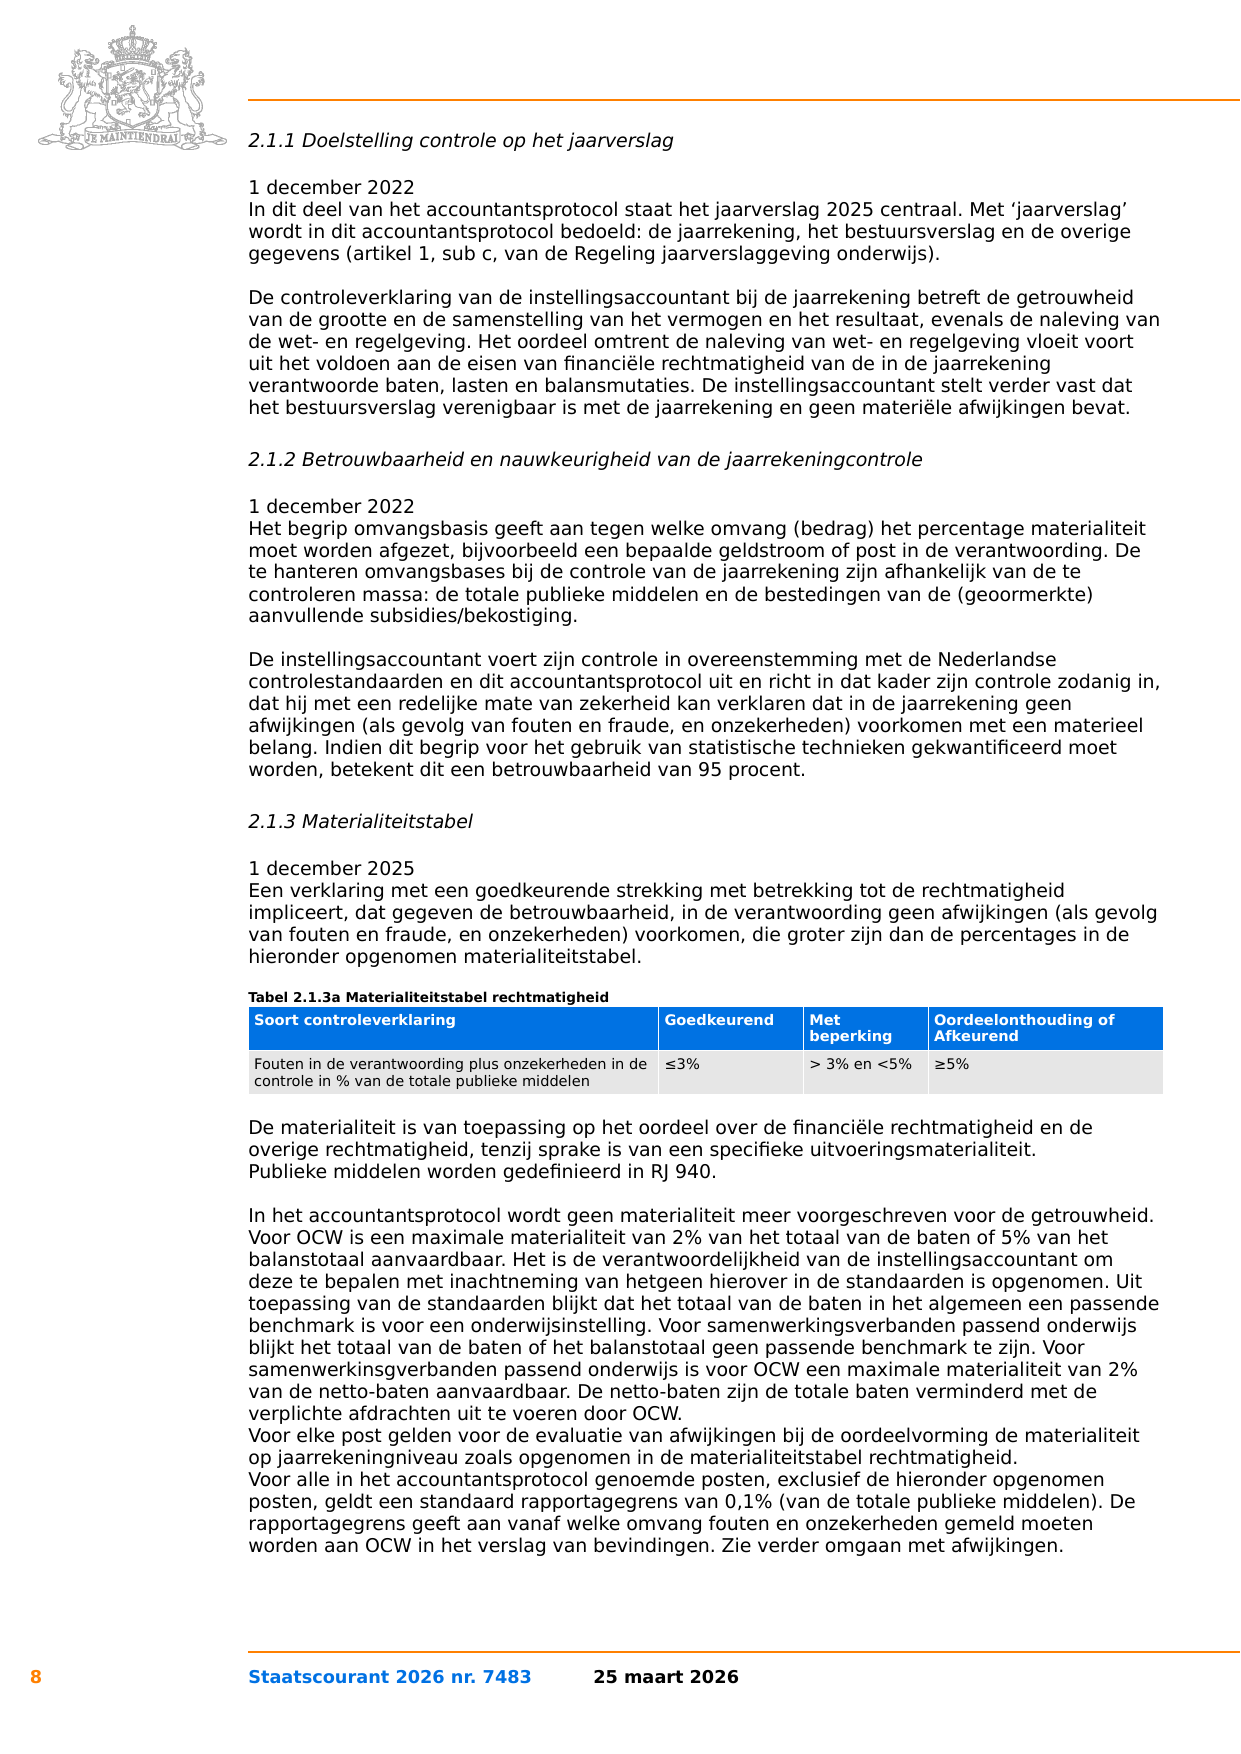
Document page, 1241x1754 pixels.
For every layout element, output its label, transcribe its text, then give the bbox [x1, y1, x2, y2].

table_cell > 3% en <5% [804, 1051, 928, 1094]
table_header Tabel 2.1.3a Materialiteitstabel rechtmatigheid [248, 990, 1163, 1006]
text Publieke middelen worden gedefinieerd in RJ 940. [248, 1161, 1163, 1183]
text Voor elke post gelden voor de evaluatie van afwijkingen bij de oordeelvorming de materialiteit op jaarrekeningniveau zoals opgenomen in de materialiteitstabel rechtmatigheid. [248, 1425, 1163, 1469]
text 1 december 2022 [248, 496, 1163, 517]
text Een verklaring met een goedkeurende strekking met betrekking tot de rechtmatigheid impliceert, dat gegeven de betrouwbaarheid, in de verantwoording geen afwijkingen (als gevolg van fouten en fraude, en onzekerheden) voorkomen, die groter zijn dan de percentages in de hieronder opgenomen materialiteitstabel. [248, 880, 1163, 968]
text Voor alle in het accountantsprotocol genoemde posten, exclusief de hieronder opgenomen posten, geldt een standaard rapportagegrens van 0,1% (van de totale publieke middelen). De rapportagegrens geeft aan vanaf welke omvang fouten en onzekerheden gemeld moeten worden aan OCW in het verslag van bevindingen. Zie verder omgaan met afwijkingen. [248, 1469, 1163, 1557]
text De instellingsaccountant voert zijn controle in overeenstemming met de Nederlandse controlestandaarden en dit accountantsprotocol uit en richt in dat kader zijn controle zodanig in, dat hij met een redelijke mate van zekerheid kan verklaren dat in de jaarrekening geen afwijkingen (als gevolg van fouten en fraude, en onzekerheden) voorkomen met een materieel belang. Indien dit begrip voor het gebruik van statistische technieken gekwantificeerd moet worden, betekent dit een betrouwbaarheid van 95 procent. [248, 649, 1163, 781]
text In dit deel van het accountantsprotocol staat het jaarverslag 2025 centraal. Met ‘jaarverslag’ wordt in dit accountantsprotocol bedoeld: de jaarrekening, het bestuursverslag en de overige gegevens (artikel 1, sub c, van de Regeling jaarverslaggeving onderwijs). [248, 199, 1163, 265]
text 1 december 2025 [248, 858, 1163, 880]
text 1 december 2022 [248, 177, 1163, 199]
table_cell Met beperking [804, 1007, 928, 1050]
table_cell Fouten in de verantwoording plus onzekerheden in de controle in % van de totale publieke middelen [249, 1051, 658, 1094]
text In het accountantsprotocol wordt geen materialiteit meer voorgeschreven voor de getrouwheid. Voor OCW is een maximale materialiteit van 2% van het totaal van de baten of 5% van het balanstotaal aanvaardbaar. Het is de verantwoordelijkheid van de instellingsaccountant om deze te bepalen met inachtneming van hetgeen hierover in de standaarden is opgenomen. Uit toepassing van de standaarden blijkt dat het totaal van de baten in het algemeen een passende benchmark is voor een onderwijsinstelling. Voor samenwerkingsverbanden passend onderwijs blijkt het totaal van de baten of het balanstotaal geen passende benchmark te zijn. Voor samenwerkinsgverbanden passend onderwijs is voor OCW een maximale materialiteit van 2% van de netto-baten aanvaardbaar. De netto-baten zijn de totale baten verminderd met de verplichte afdrachten uit te voeren door OCW. [248, 1205, 1163, 1425]
table_cell Goedkeurend [659, 1007, 803, 1050]
text De materialiteit is van toepassing op het oordeel over de financiële rechtmatigheid en de overige rechtmatigheid, tenzij sprake is van een specifieke uitvoeringsmaterialiteit. [248, 1117, 1163, 1161]
picture [38, 25, 227, 150]
table_cell Oordeelonthouding of Afkeurend [929, 1007, 1163, 1050]
text De controleverklaring van de instellingsaccountant bij de jaarrekening betreft de getrouwheid van de grootte en de samenstelling van het vermogen en het resultaat, evenals de naleving van de wet- en regelgeving. Het oordeel omtrent de naleving van wet- en regelgeving vloeit voort uit het voldoen aan de eisen van financiële rechtmatigheid van de in de jaarrekening verantwoorde baten, lasten en balansmutaties. De instellingsaccountant stelt verder vast dat het bestuursverslag verenigbaar is met de jaarrekening en geen materiële afwijkingen bevat. [248, 287, 1163, 418]
table_cell Soort controleverklaring [249, 1007, 658, 1050]
subtitle 2.1.1 Doelstelling controle op het jaarverslag [248, 130, 1163, 152]
subtitle 2.1.3 Materialiteitstabel [248, 811, 1163, 833]
table_cell ≥5% [929, 1051, 1163, 1094]
text Het begrip omvangsbasis geeft aan tegen welke omvang (bedrag) het percentage materialiteit moet worden afgezet, bijvoorbeeld een bepaalde geldstroom of post in de verantwoording. De te hanteren omvangsbases bij de controle van de jaarrekening zijn afhankelijk van de te controleren massa: de totale publieke middelen en de bestedingen van de (geoormerkte) aanvullende subsidies/bekostiging. [248, 517, 1163, 627]
table_cell ≤3% [659, 1051, 803, 1094]
subtitle 2.1.2 Betrouwbaarheid en nauwkeurigheid van de jaarrekeningcontrole [248, 448, 1163, 471]
